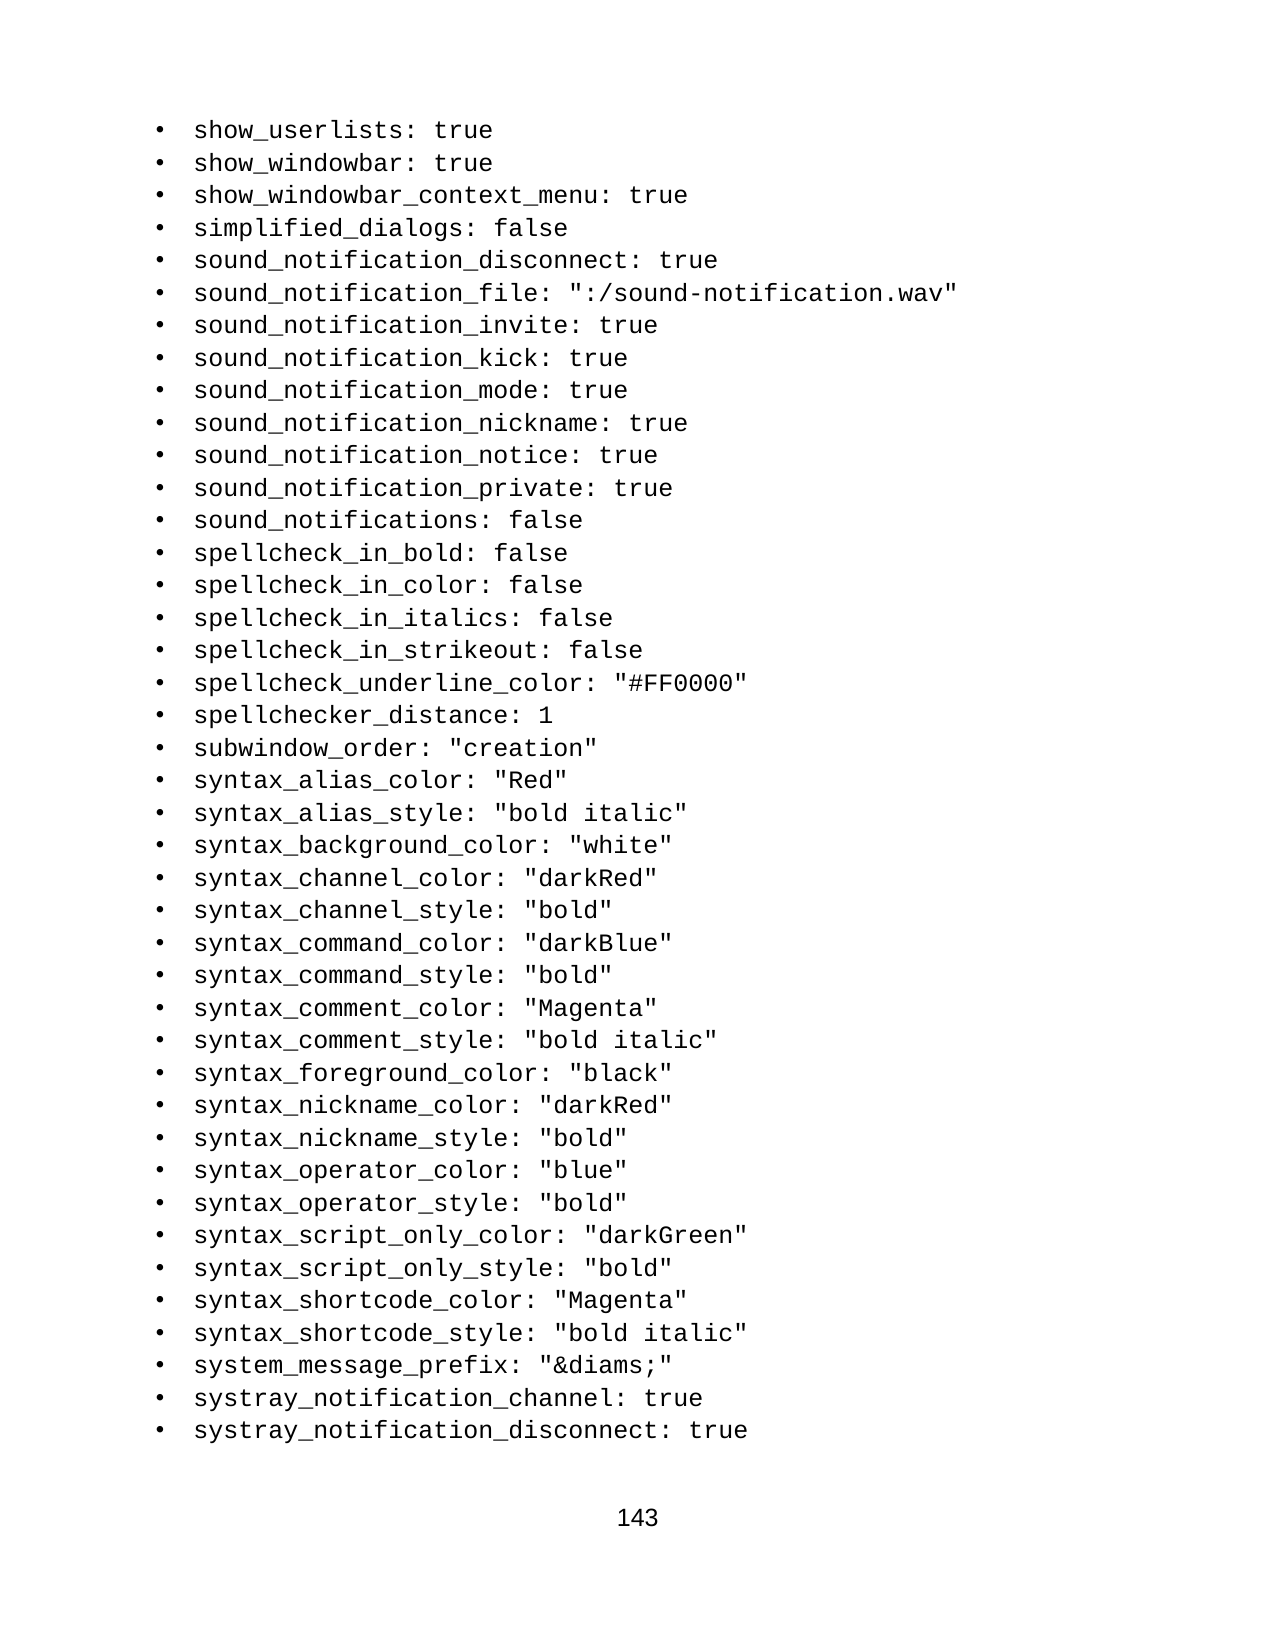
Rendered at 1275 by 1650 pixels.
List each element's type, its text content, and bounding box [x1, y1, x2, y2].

list show_windowbar: true [156, 151, 1157, 179]
list systray_notification_disconnect: true [156, 1418, 1157, 1446]
list syntax_channel_color: "darkRed" [156, 866, 1157, 894]
list sound_notification_notice: true [156, 443, 1157, 471]
list syntax_alias_style: "bold italic" [156, 801, 1157, 829]
list show_userlists: true [156, 118, 1157, 146]
list sound_notification_mode: true [156, 378, 1157, 406]
list sound_notification_nickname: true [156, 411, 1157, 439]
list syntax_script_only_color: "darkGreen" [156, 1223, 1157, 1251]
list sound_notifications: false [156, 508, 1157, 536]
list sound_notification_disconnect: true [156, 248, 1157, 276]
list sound_notification_invite: true [156, 313, 1157, 341]
list syntax_nickname_style: "bold" [156, 1126, 1157, 1154]
list syntax_comment_color: "Magenta" [156, 996, 1157, 1024]
list spellcheck_in_strikeout: false [156, 638, 1157, 666]
list spellchecker_distance: 1 [156, 703, 1157, 731]
list systray_notification_channel: true [156, 1386, 1157, 1414]
list sound_notification_kick: true [156, 346, 1157, 374]
list syntax_background_color: "white" [156, 833, 1157, 861]
list spellcheck_underline_color: "#FF0000" [156, 671, 1157, 699]
list syntax_comment_style: "bold italic" [156, 1028, 1157, 1056]
list syntax_channel_style: "bold" [156, 898, 1157, 926]
list syntax_operator_color: "blue" [156, 1158, 1157, 1186]
list syntax_script_only_style: "bold" [156, 1256, 1157, 1284]
list spellcheck_in_bold: false [156, 541, 1157, 569]
list syntax_shortcode_style: "bold italic" [156, 1321, 1157, 1349]
list show_windowbar_context_menu: true [156, 183, 1157, 211]
list sound_notification_private: true [156, 476, 1157, 504]
list syntax_command_color: "darkBlue" [156, 931, 1157, 959]
list syntax_foreground_color: "black" [156, 1061, 1157, 1089]
list sound_notification_file: ":/sound-notification.wav" [156, 281, 1157, 309]
list spellcheck_in_italics: false [156, 606, 1157, 634]
list subwindow_order: "creation" [156, 736, 1157, 764]
list spellcheck_in_color: false [156, 573, 1157, 601]
list simplified_dialogs: false [156, 216, 1157, 244]
list syntax_operator_style: "bold" [156, 1191, 1157, 1219]
list syntax_alias_color: "Red" [156, 768, 1157, 796]
list syntax_shortcode_color: "Magenta" [156, 1288, 1157, 1316]
list system_message_prefix: "&diams;" [156, 1353, 1157, 1381]
list syntax_nickname_color: "darkRed" [156, 1093, 1157, 1121]
list syntax_command_style: "bold" [156, 963, 1157, 991]
